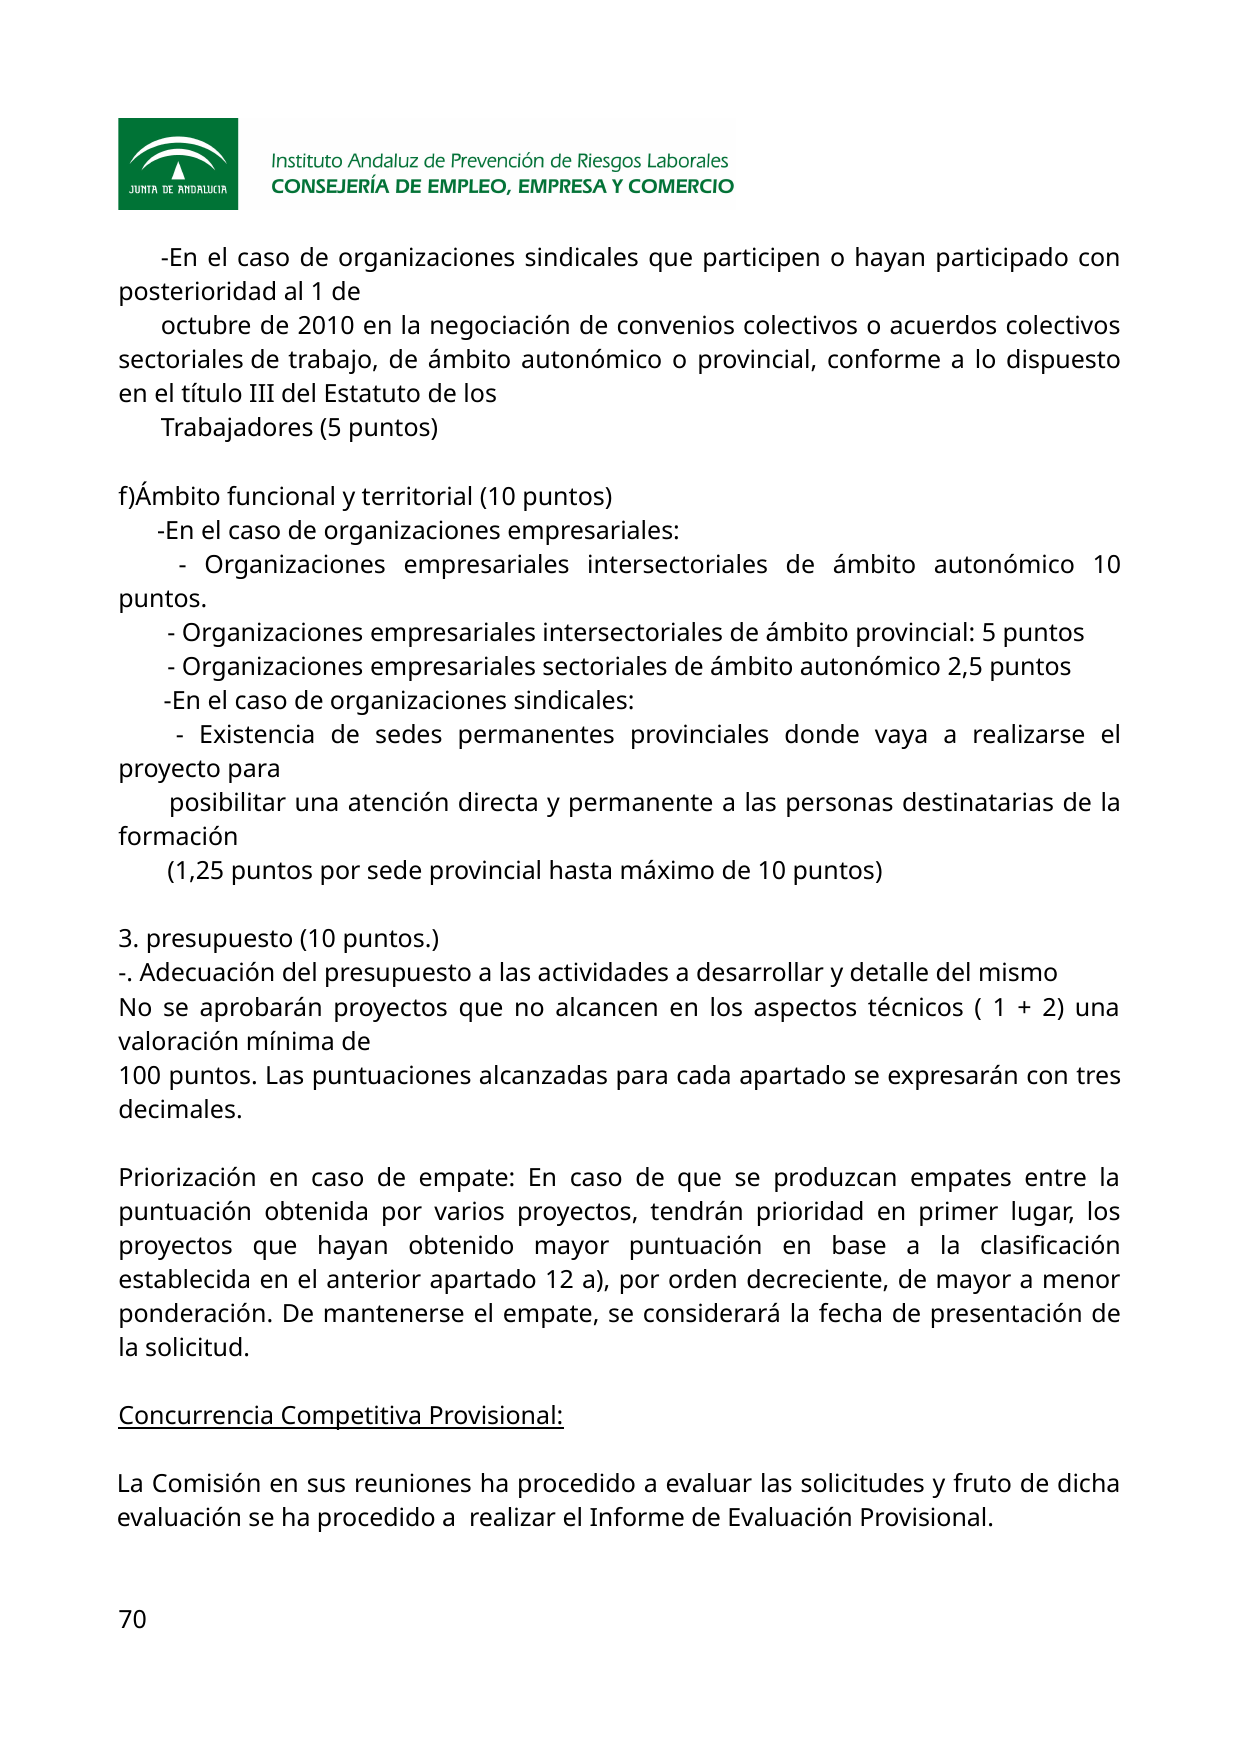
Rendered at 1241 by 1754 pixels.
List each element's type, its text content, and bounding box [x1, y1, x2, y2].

text posibilitar una atención directa y permanente a las personas destinatarias de la formación [118, 785, 1122, 853]
text La Comisión en sus reuniones ha procedido a evaluar las solicitudes y fruto de dicha evaluación se ha procedido a realizar el Informe de Evaluación Provisional. [117, 1466, 1122, 1534]
text Concurrencia Competitiva Provisional: [118, 1398, 1122, 1432]
text 3. presupuesto (10 puntos.) [118, 921, 1122, 955]
picture [118, 118, 737, 210]
text - Organizaciones empresariales sectoriales de ámbito autonómico 2,5 puntos [118, 648, 1122, 683]
text - Existencia de sedes permanentes provinciales donde vaya a realizarse el proyecto para [118, 717, 1122, 785]
text No se aprobarán proyectos que no alcancen en los aspectos técnicos ( 1 + 2) una valoración mínima de [118, 989, 1122, 1057]
text 100 puntos. Las puntuaciones alcanzadas para cada apartado se expresarán con tres decimales. [118, 1057, 1122, 1125]
text octubre de 2010 en la negociación de convenios colectivos o acuerdos colectivos sectoriales de trabajo, de ámbito autonómico o provincial, conforme a lo dispuesto en el título III del Estatuto de los [118, 308, 1122, 410]
text (1,25 puntos por sede provincial hasta máximo de 10 puntos) [118, 853, 1122, 887]
text - Organizaciones empresariales intersectoriales de ámbito autonómico 10 puntos. [118, 546, 1122, 614]
text -. Adecuación del presupuesto a las actividades a desarrollar y detalle del mismo [118, 955, 1122, 989]
text - Organizaciones empresariales intersectoriales de ámbito provincial: 5 puntos [118, 614, 1122, 648]
text f)Ámbito funcional y territorial (10 puntos) [118, 478, 1122, 512]
text Priorización en caso de empate: En caso de que se produzcan empates entre la puntuación obtenida por varios proyectos, tendrán prioridad en primer lugar, los proyectos que hayan obtenido mayor puntuación en base a la clasificación establecida en el anterior apartado 12 a), por orden decreciente, de mayor a menor ponderación. De mantenerse el empate, se considerará la fecha de presentación de la solicitud. [118, 1159, 1122, 1364]
text -En el caso de organizaciones sindicales: [118, 683, 1122, 717]
text -En el caso de organizaciones sindicales que participen o hayan participado con posterioridad al 1 de [118, 240, 1122, 308]
text -En el caso de organizaciones empresariales: [118, 512, 1122, 546]
text Trabajadores (5 puntos) [118, 410, 1122, 444]
